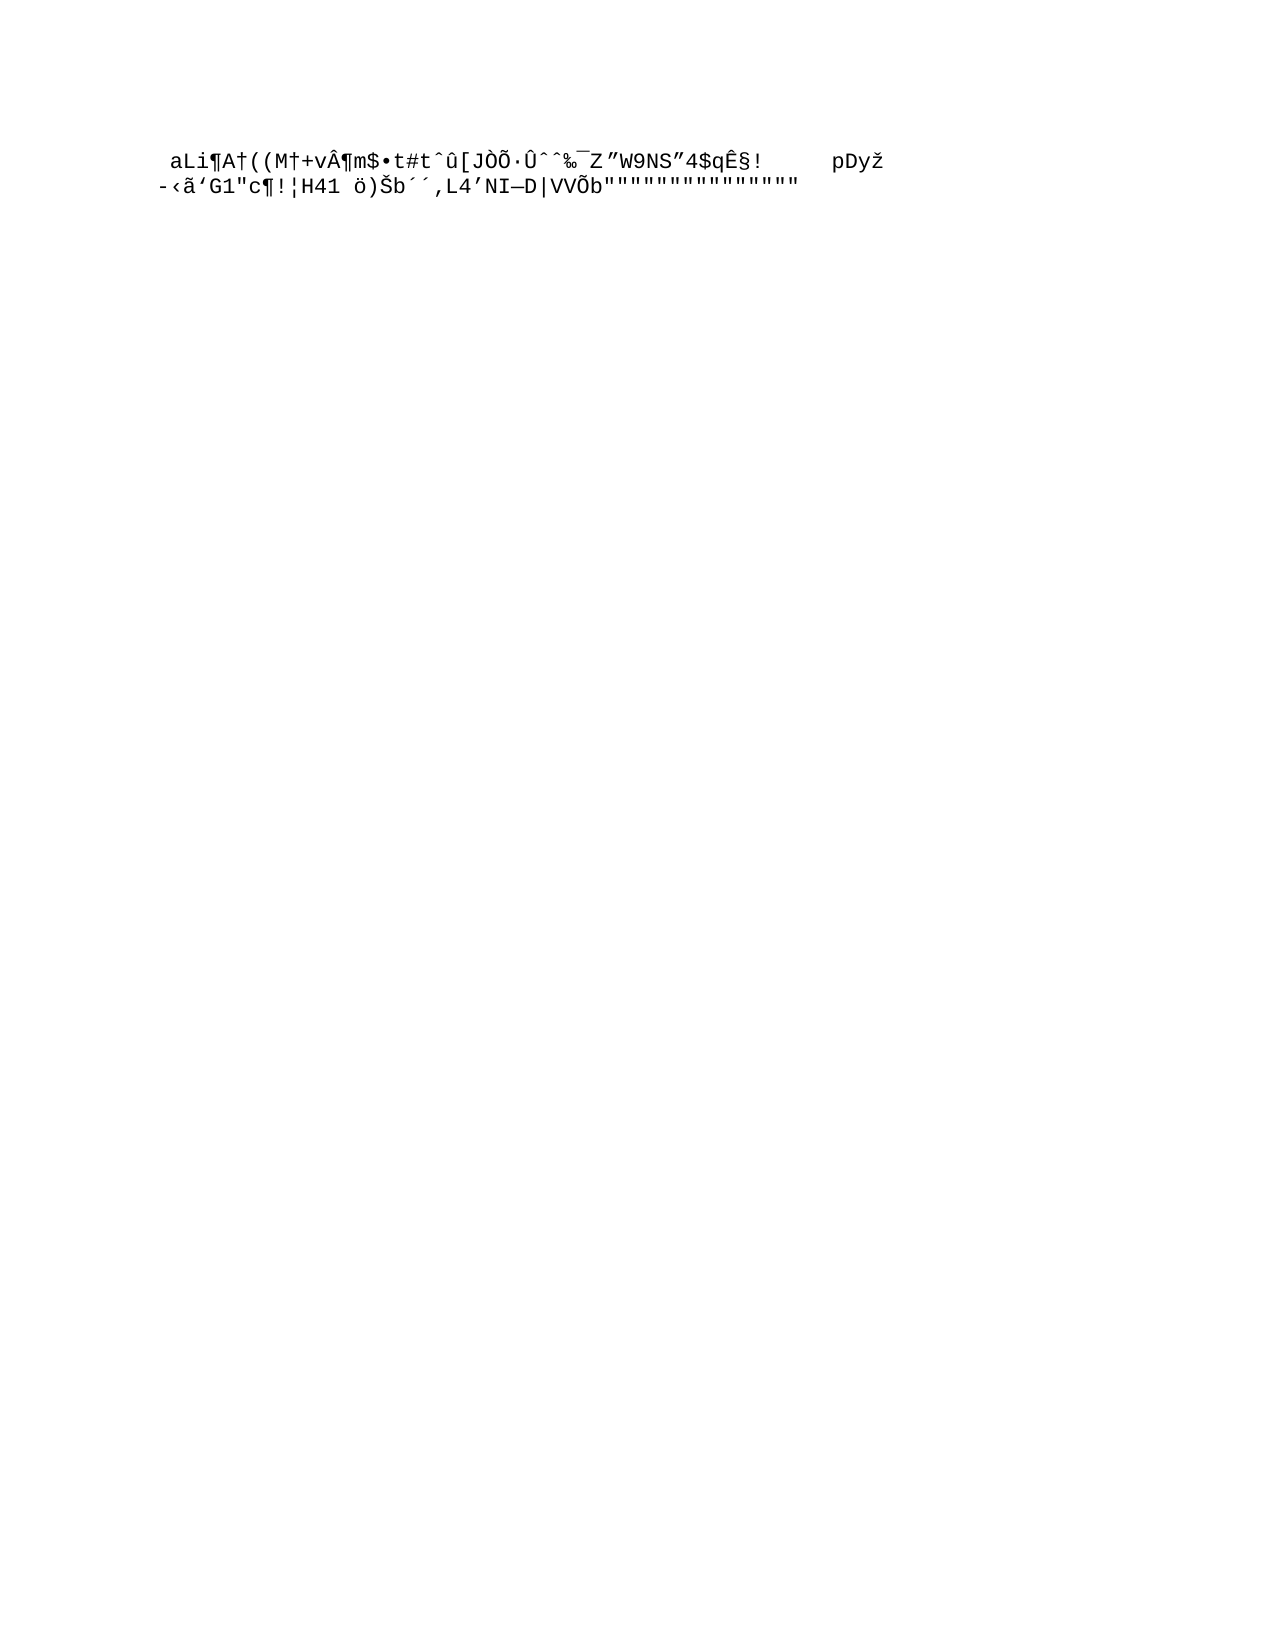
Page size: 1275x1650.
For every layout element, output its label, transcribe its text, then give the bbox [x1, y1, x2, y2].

text aLi¶A†((M†+vÂ¶m$•t#tˆû[JÒÕ·Ûˆˆ‰¯Z ”W9NS”4$qÊ§! pDyž [156, 150, 1118, 175]
text ‑‹ã‘G1"c¶!¦H41 ö)Šb´´‚L4’NI—D|VVÕb""""""""""""""" [156, 175, 1118, 199]
